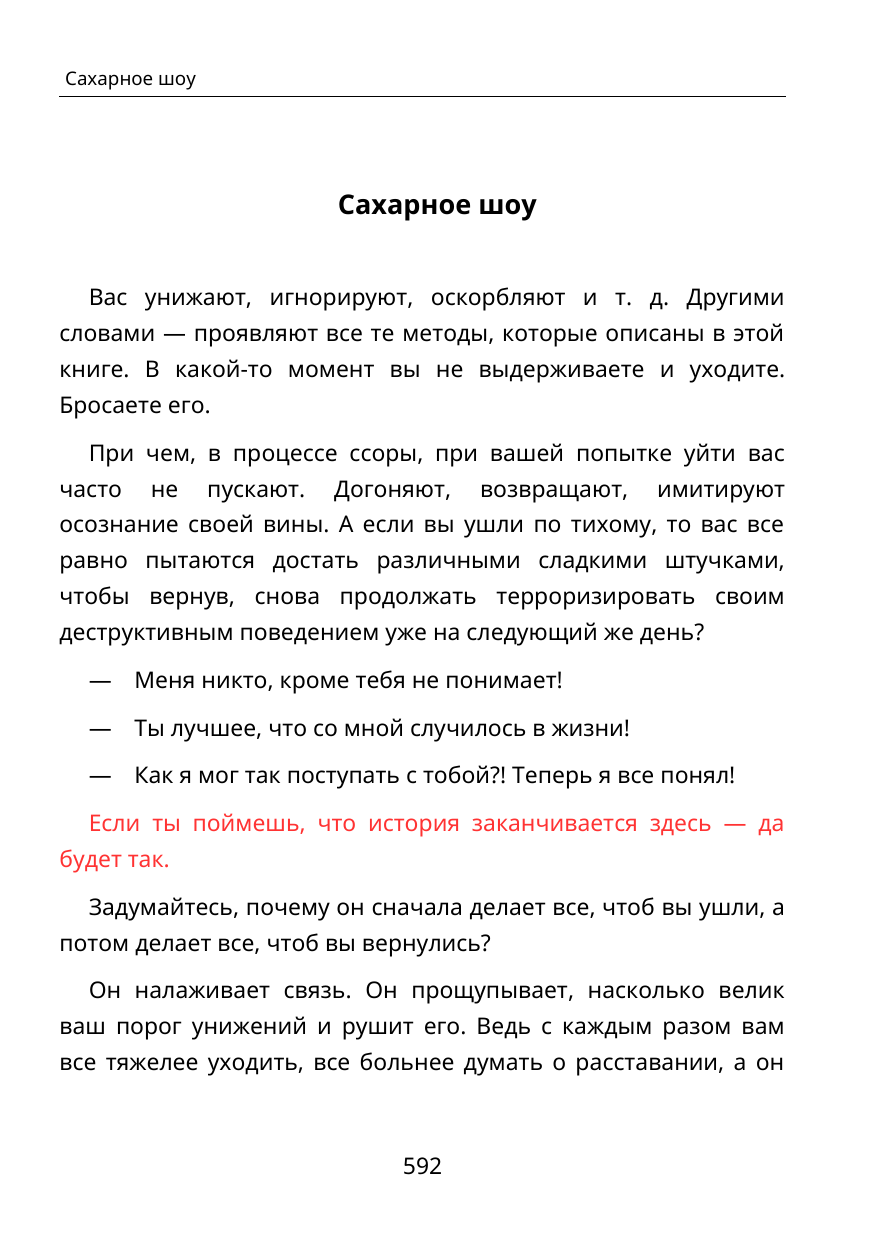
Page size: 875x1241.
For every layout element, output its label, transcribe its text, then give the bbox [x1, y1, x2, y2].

text Он налаживает связь. Он прощупывает, насколько велик ваш порог унижений и рушит его. Ведь с каждым разом вам все тяжелее уходить, все больнее думать о расставании, а он [59, 974, 786, 1077]
list Ты лучшее, что со мной случилось в жизни! [59, 712, 786, 743]
list Меня никто, кроме тебя не понимает! [59, 664, 786, 695]
text При чем, в процессе ссоры, при вашей попытке уйти вас часто не пускают. Догоняют, возвращают, имитируют осознание своей вины. А если вы ушли по тихому, то вас все равно пытаются достать различными сладкими штучками, чтобы вернув, снова продолжать терроризировать своим деструктивным поведением уже на следующий же день? [59, 437, 786, 647]
subtitle Сахарное шоу [59, 185, 786, 222]
text Если ты поймешь, что история заканчивается здесь — да будет так. [59, 807, 786, 874]
text Вас унижают, игнорируют, оскорбляют и т. д. Другими словами — проявляют все те методы, которые описаны в этой книге. В какой-то момент вы не выдерживаете и уходите. Бросаете его. [59, 281, 786, 420]
list Как я мог так поступать с тобой?! Теперь я все понял! [59, 759, 786, 791]
text Задумайтесь, почему он сначала делает все, чтоб вы ушли, а потом делает все, чтоб вы вернулись? [59, 891, 786, 958]
